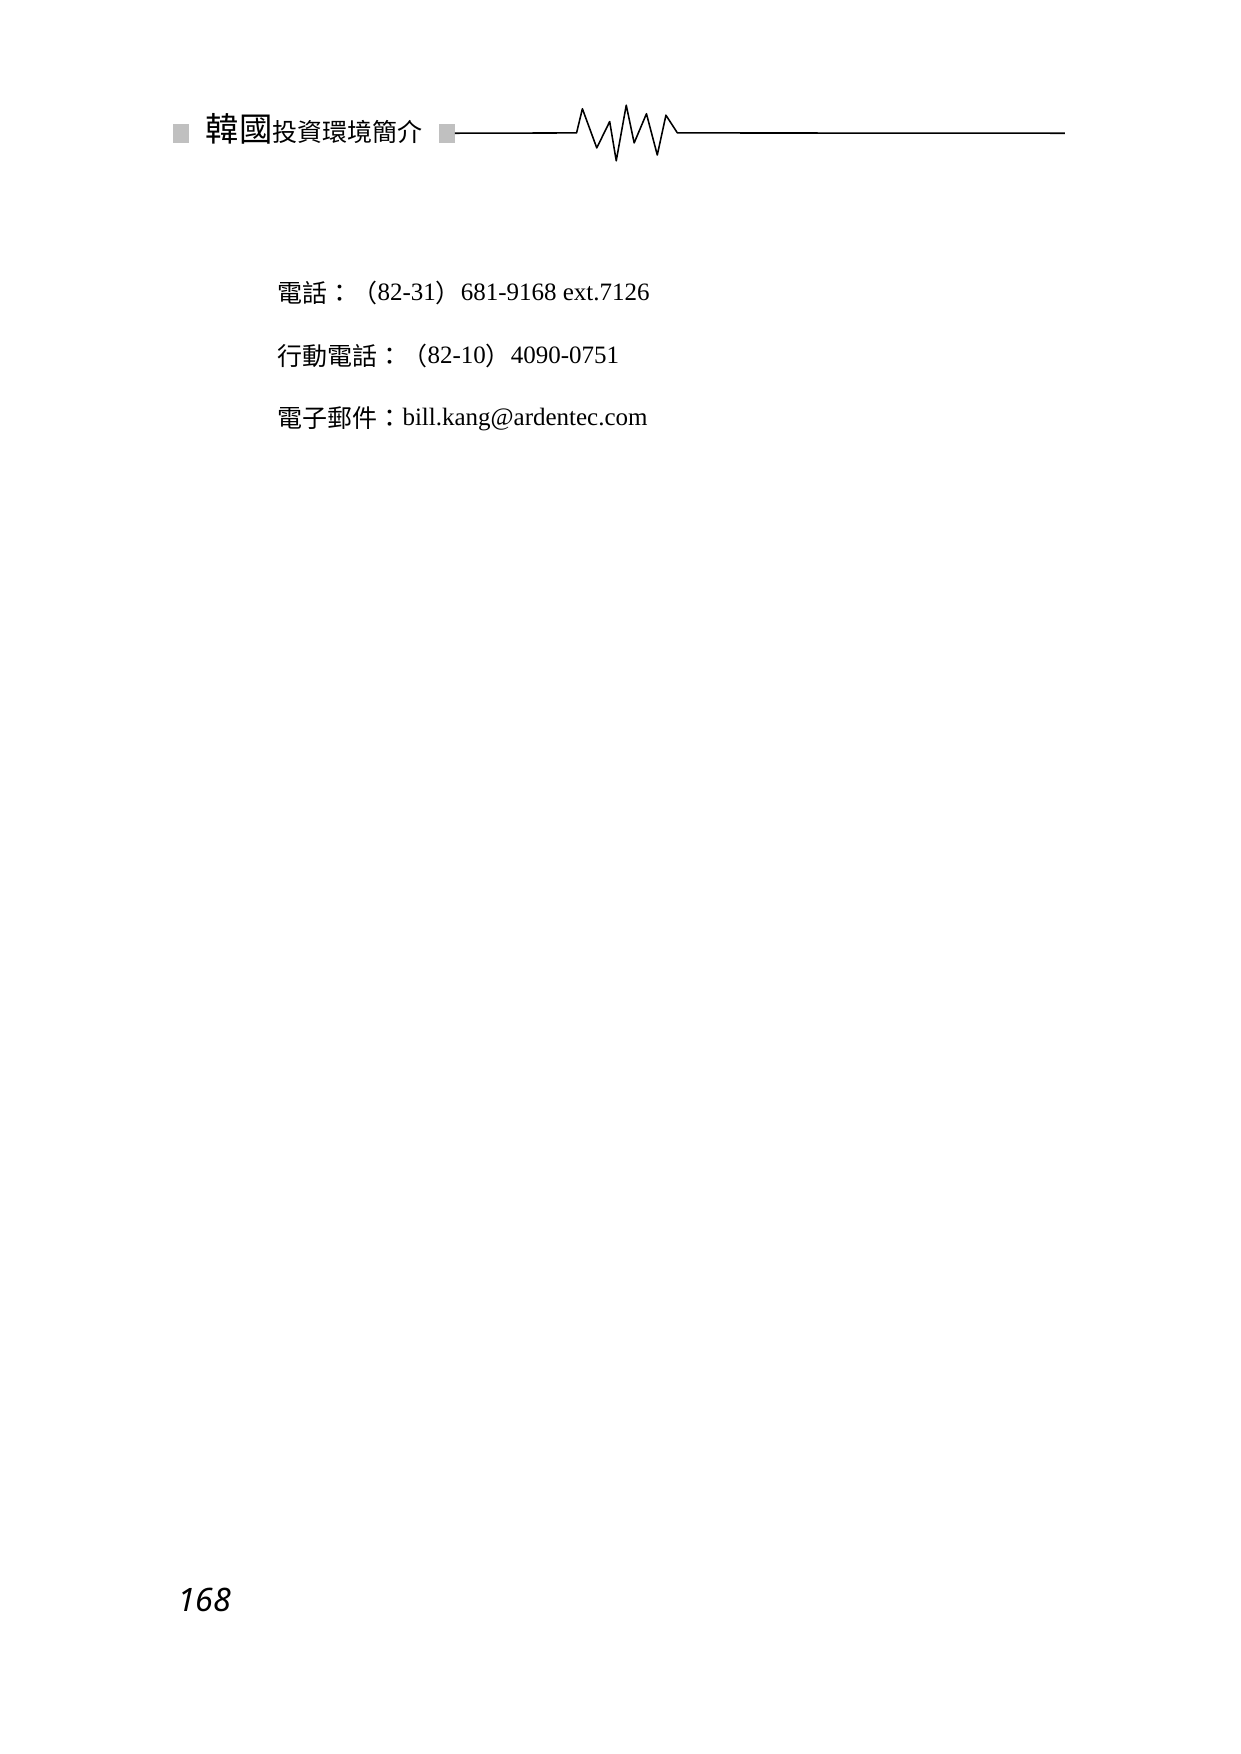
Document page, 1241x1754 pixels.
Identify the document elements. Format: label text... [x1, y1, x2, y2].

text 行動電話：（82-10）4090-0751 [202, 313, 1063, 375]
text 電話：（82-31）681-9168 ext.7126 [202, 250, 1063, 313]
text 電子郵件：bill.kang@ardentec.com [202, 375, 1063, 438]
